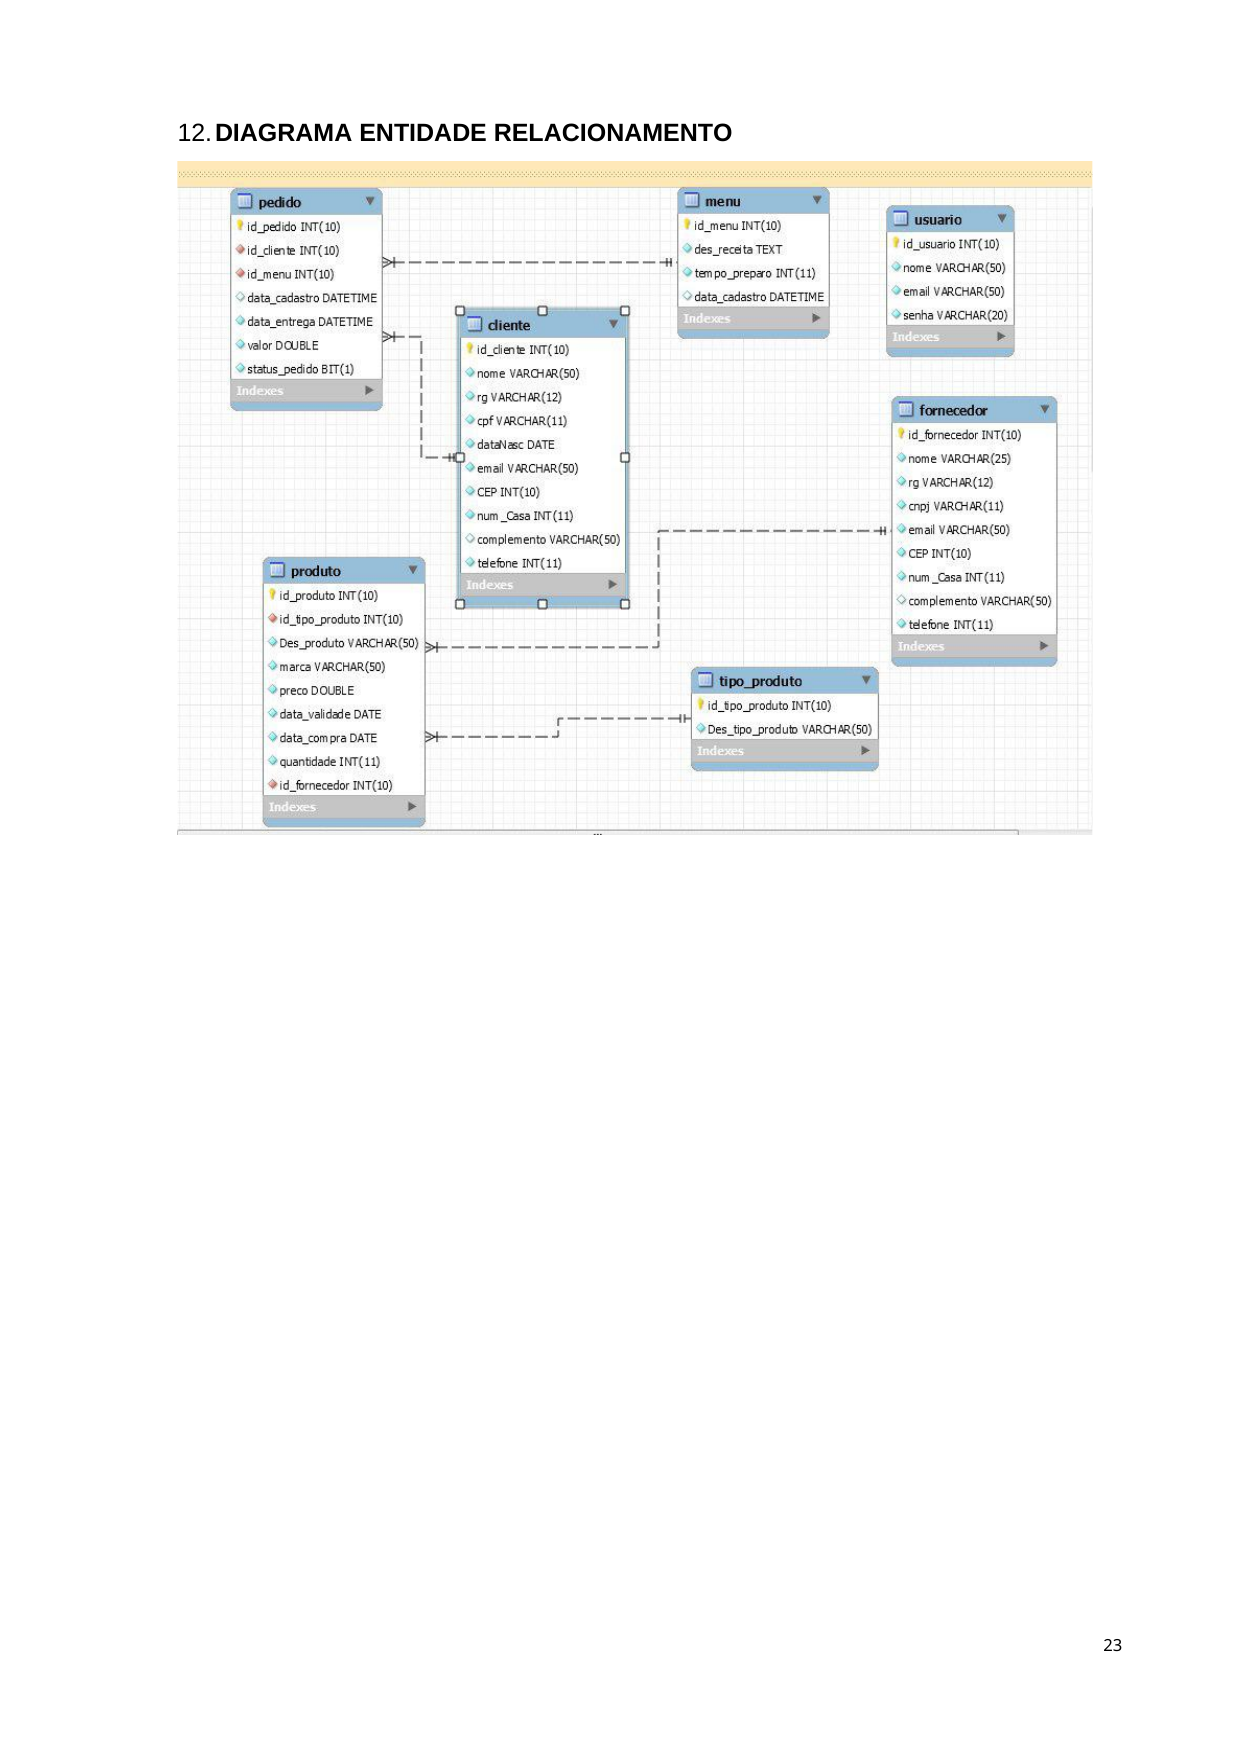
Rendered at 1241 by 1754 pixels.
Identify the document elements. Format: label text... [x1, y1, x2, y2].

list DIAGRAMA ENTIDADE RELACIONAMENTO [177, 118, 1122, 147]
